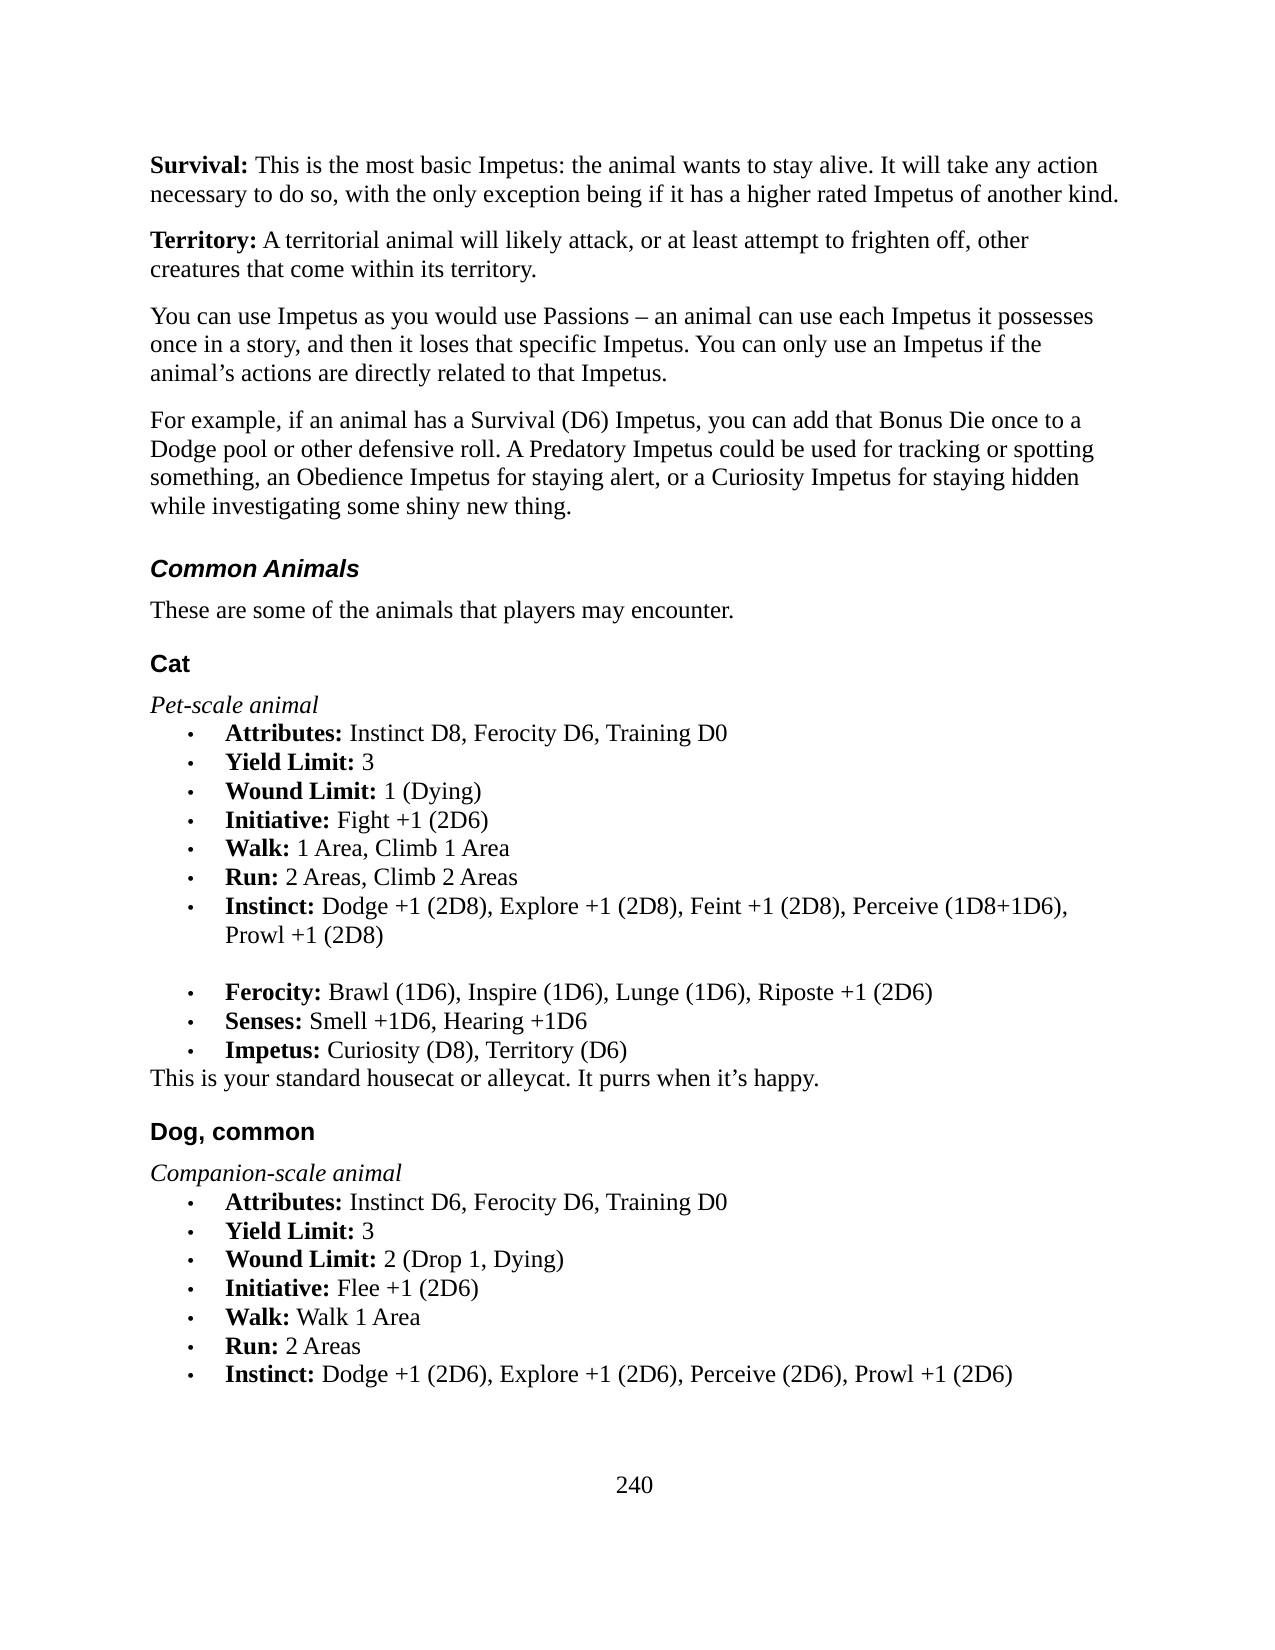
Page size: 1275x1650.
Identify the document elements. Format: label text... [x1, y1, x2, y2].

text Survival: This is the most basic Impetus: the animal wants to stay alive. It will take any action necessary to do so, with the only exception being if it has a higher rated Impetus of another kind. [150, 150, 1125, 207]
list Run: 2 Areas, Climb 2 Areas [187, 862, 1125, 891]
list Walk: 1 Area, Climb 1 Area [187, 833, 1125, 862]
list Run: 2 Areas [187, 1331, 1125, 1359]
subtitle Common Animals [150, 554, 1125, 582]
list Initiative: Fight +1 (2D6) [187, 805, 1125, 833]
text This is your standard housecat or alleycat. It purrs when it’s happy. [150, 1063, 1125, 1092]
text For example, if an animal has a Survival (D6) Impetus, you can add that Bonus Die once to a Dodge pool or other defensive roll. A Predatory Impetus could be used for tracking or spotting something, an Obedience Impetus for staying alert, or a Curiosity Impetus for staying hidden while investigating some shiny new thing. [150, 405, 1125, 520]
list Yield Limit: 3 [187, 1216, 1125, 1244]
text These are some of the animals that players may encounter. [150, 595, 1125, 624]
list Impetus: Curiosity (D8), Territory (D6) [187, 1035, 1125, 1063]
list Attributes: Instinct D8, Ferocity D6, Training D0 [187, 718, 1125, 747]
list Yield Limit: 3 [187, 747, 1125, 776]
list Instinct: Dodge +1 (2D8), Explore +1 (2D8), Feint +1 (2D8), Perceive (1D8+1D6), Prowl +1 (2D8) [187, 891, 1125, 977]
list Instinct: Dodge +1 (2D6), Explore +1 (2D6), Perceive (2D6), Prowl +1 (2D6) [187, 1359, 1125, 1417]
list Wound Limit: 1 (Dying) [187, 776, 1125, 805]
list Ferocity: Brawl (1D6), Inspire (1D6), Lunge (1D6), Riposte +1 (2D6) [187, 977, 1125, 1006]
text You can use Impetus as you would use Passions – an animal can use each Impetus it possesses once in a story, and then it loses that specific Impetus. You can only use an Impetus if the animal’s actions are directly related to that Impetus. [150, 301, 1125, 387]
list Walk: Walk 1 Area [187, 1302, 1125, 1331]
list Senses: Smell +1D6, Hearing +1D6 [187, 1006, 1125, 1035]
list Initiative: Flee +1 (2D6) [187, 1273, 1125, 1302]
text Companion-scale animal [150, 1158, 1125, 1187]
subtitle Cat [150, 649, 1125, 677]
list Attributes: Instinct D6, Ferocity D6, Training D0 [187, 1187, 1125, 1216]
text Pet-scale animal [150, 690, 1125, 718]
list Wound Limit: 2 (Drop 1, Dying) [187, 1244, 1125, 1273]
text Territory: A territorial animal will likely attack, or at least attempt to frighten off, other creatures that come within its territory. [150, 225, 1125, 283]
subtitle Dog, common [150, 1117, 1125, 1146]
